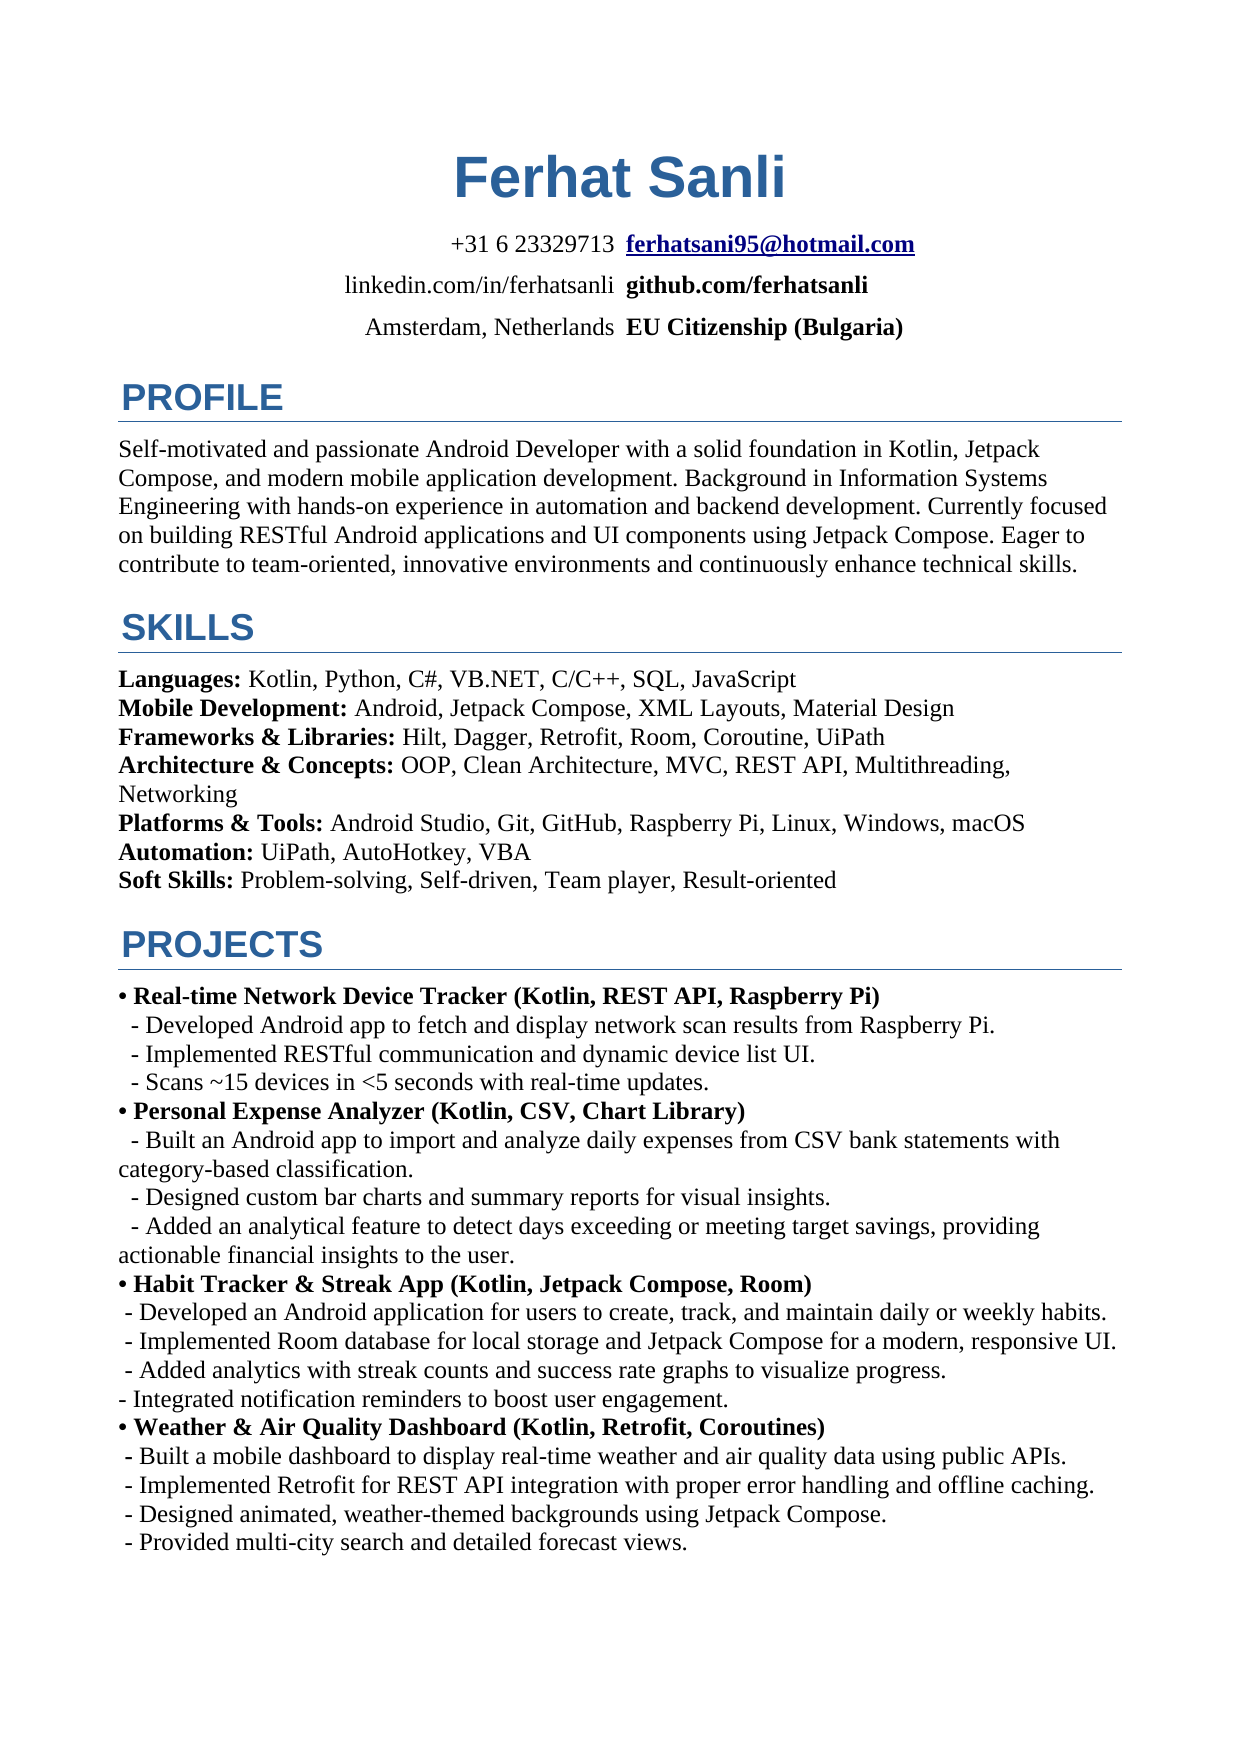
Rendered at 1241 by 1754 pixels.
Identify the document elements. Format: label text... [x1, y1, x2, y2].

subtitle PROJECTS [118, 919, 1122, 969]
text Platforms & Tools: Android Studio, Git, GitHub, Raspberry Pi, Linux, Windows, macOS [118, 808, 1122, 837]
text - Designed custom bar charts and summary reports for visual insights. [118, 1182, 1122, 1211]
text - Implemented Retrofit for REST API integration with proper error handling and offline caching. [118, 1470, 1122, 1499]
table_header ferhatsani95@hotmail.com [620, 223, 1122, 264]
text • Habit Tracker & Streak App (Kotlin, Jetpack Compose, Room) [118, 1269, 1122, 1297]
text Frameworks & Libraries: Hilt, Dagger, Retrofit, Room, Coroutine, UiPath [118, 722, 1122, 751]
subtitle SKILLS [118, 603, 1122, 652]
text Automation: UiPath, AutoHotkey, VBA [118, 837, 1122, 866]
text • Personal Expense Analyzer (Kotlin, CSV, Chart Library) [118, 1096, 1122, 1125]
table_cell Amsterdam, Netherlands [118, 306, 620, 347]
text - Scans ~15 devices in <5 seconds with real-time updates. [118, 1067, 1122, 1096]
text Architecture & Concepts: OOP, Clean Architecture, MVC, REST API, Multithreading, Networking [118, 751, 1122, 808]
text - Implemented RESTful communication and dynamic device list UI. [118, 1039, 1122, 1067]
text - Developed an Android application for users to create, track, and maintain daily or weekly habits. [118, 1297, 1122, 1326]
text - Added an analytical feature to detect days exceeding or meeting target savings, providing actionable financial insights to the user. [118, 1211, 1122, 1269]
table_header +31 6 23329713 [118, 223, 620, 264]
text - Implemented Room database for local storage and Jetpack Compose for a modern, responsive UI. [118, 1326, 1122, 1355]
text Languages: Kotlin, Python, C#, VB.NET, C/C++, SQL, JavaScript [118, 664, 1122, 693]
text - Developed Android app to fetch and display network scan results from Raspberry Pi. [118, 1010, 1122, 1039]
text - Built an Android app to import and analyze daily expenses from CSV bank statements with category-based classification. [118, 1125, 1122, 1182]
table_cell EU Citizenship (Bulgaria) [620, 306, 1122, 347]
text Self-motivated and passionate Android Developer with a solid foundation in Kotlin, Jetpack Compose, and modern mobile application development. Background in Information Systems Engineering with hands-on experience in automation and backend development. Currently focused on building RESTful Android applications and UI components using Jetpack Compose. Eager to contribute to team-oriented, innovative environments and continuously enhance technical skills. [118, 434, 1122, 578]
text - Added analytics with streak counts and success rate graphs to visualize progress. [118, 1355, 1122, 1384]
subtitle PROFILE [118, 372, 1122, 421]
text - Designed animated, weather-themed backgrounds using Jetpack Compose. [118, 1499, 1122, 1527]
title Ferhat Sanli [118, 143, 1122, 210]
table_cell linkedin.com/in/ferhatsanli [118, 264, 620, 306]
text - Provided multi-city search and detailed forecast views. [118, 1527, 1122, 1556]
text - Integrated notification reminders to boost user engagement. • Weather & Air Quality Dashboard (Kotlin, Retrofit, Coroutines) [118, 1384, 1122, 1441]
text - Built a mobile dashboard to display real-time weather and air quality data using public APIs. [118, 1441, 1122, 1470]
text Soft Skills: Problem-solving, Self-driven, Team player, Result-oriented [118, 866, 1122, 894]
table_cell github.com/ferhatsanli [620, 264, 1122, 306]
text • Real-time Network Device Tracker (Kotlin, REST API, Raspberry Pi) [118, 981, 1122, 1010]
text Mobile Development: Android, Jetpack Compose, XML Layouts, Material Design [118, 693, 1122, 722]
